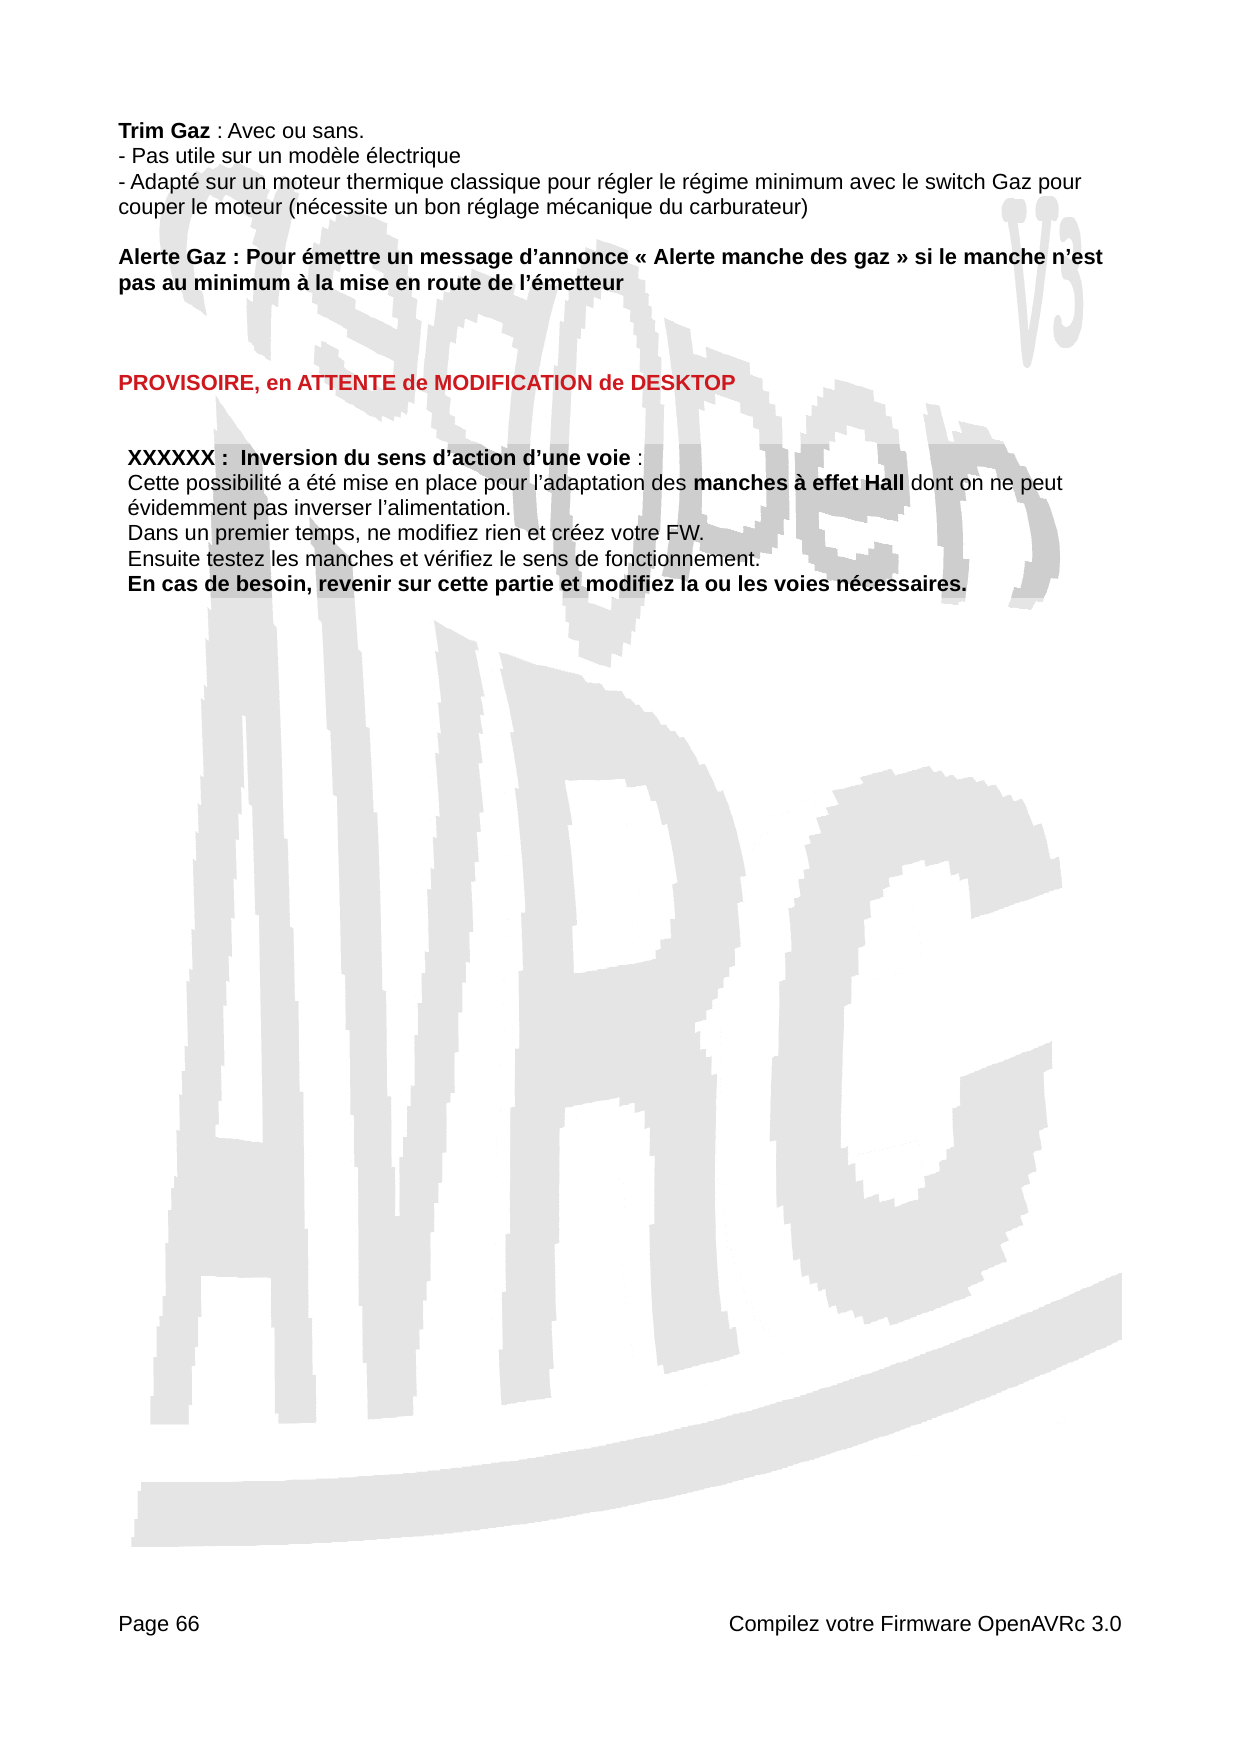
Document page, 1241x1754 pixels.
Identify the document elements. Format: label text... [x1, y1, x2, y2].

text Ensuite testez les manches et vérifiez le sens de fonctionnement. [127, 546, 1094, 571]
text - Pas utile sur un modèle électrique [118, 143, 1122, 168]
text Trim Gaz : Avec ou sans. [118, 118, 1122, 143]
text Cette possibilité a été mise en place pour l’adaptation des manches à effet Hall dont on ne peut évidemment pas inverser l’alimentation. [127, 470, 1094, 520]
text Dans un premier temps, ne modifiez rien et créez votre FW. [127, 520, 1094, 546]
text En cas de besoin, revenir sur cette partie et modifiez la ou les voies nécessaires. [127, 571, 1094, 596]
text - Adapté sur un moteur thermique classique pour régler le régime minimum avec le switch Gaz pour couper le moteur (nécessite un bon réglage mécanique du carburateur) [118, 168, 1122, 219]
text XXXXXX : Inversion du sens d’action d’une voie : [127, 445, 1094, 470]
text Alerte Gaz : Pour émettre un message d’annonce « Alerte manche des gaz » si le manche n’est pas au minimum à la mise en route de l’émetteur [118, 244, 1122, 294]
text PROVISOIRE, en ATTENTE de MODIFICATION de DESKTOP [118, 370, 1122, 395]
